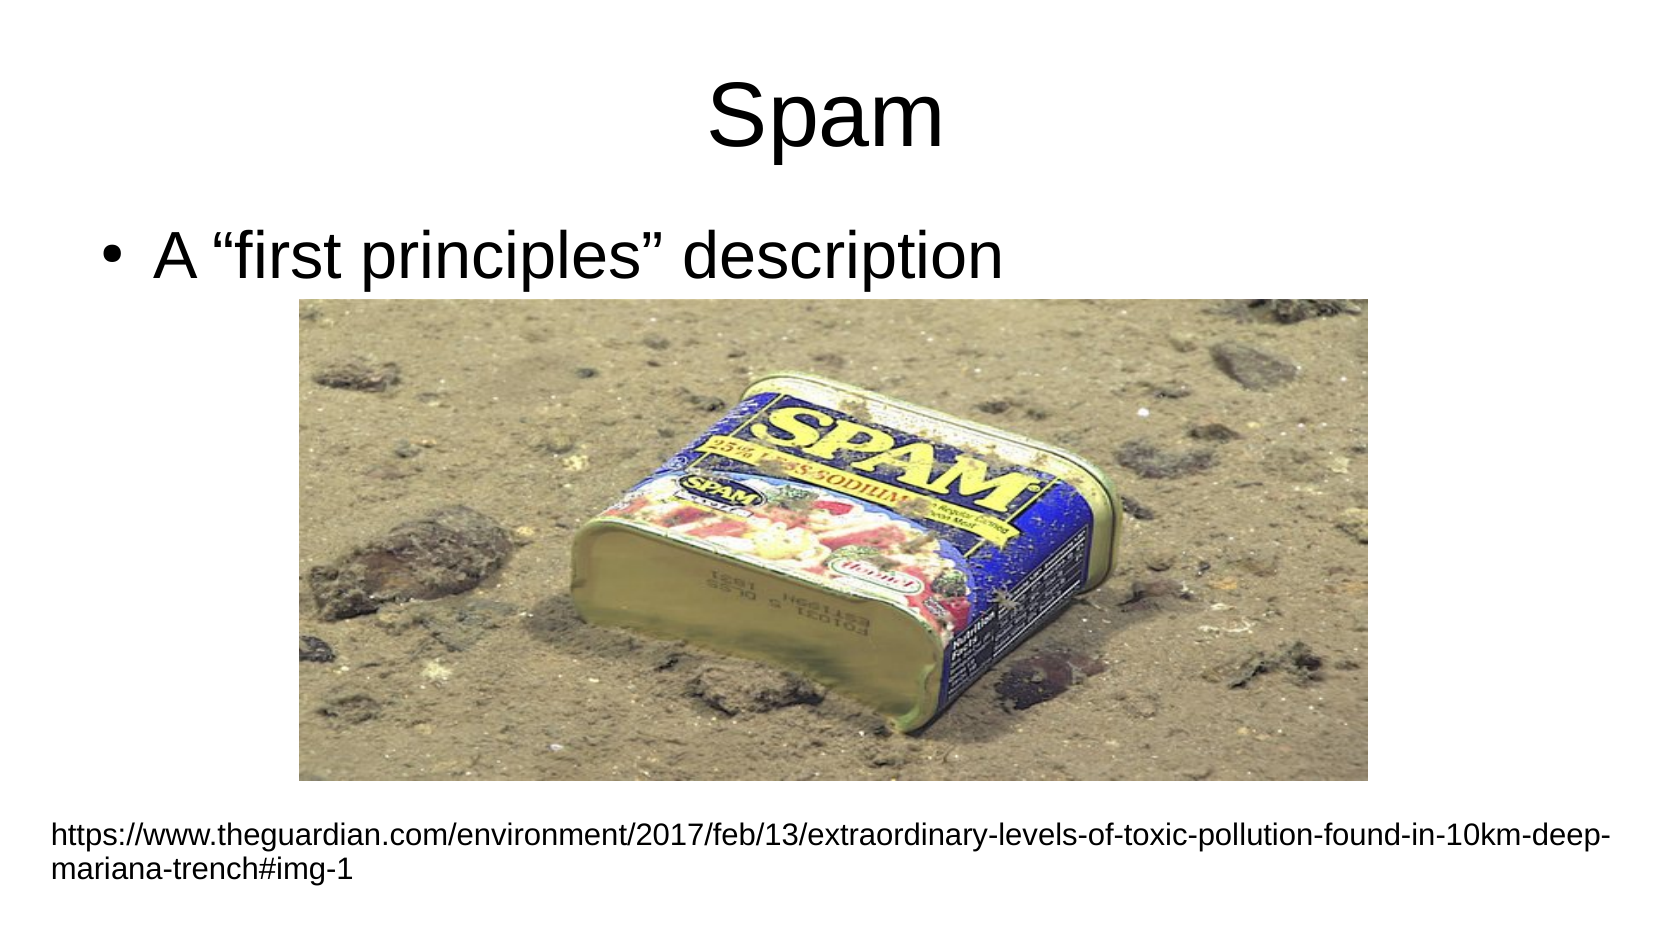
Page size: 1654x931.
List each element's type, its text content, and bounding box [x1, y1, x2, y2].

title Spam [82, 37, 1571, 193]
text_box https://www.theguardian.com/environment/2017/feb/13/extraordinary-levels-of-toxic-pollution-found-in-10km-deep-mariana-trench#img-1 [36, 809, 1627, 894]
picture [299, 299, 1368, 781]
list A “first principles” description [82, 217, 1571, 758]
